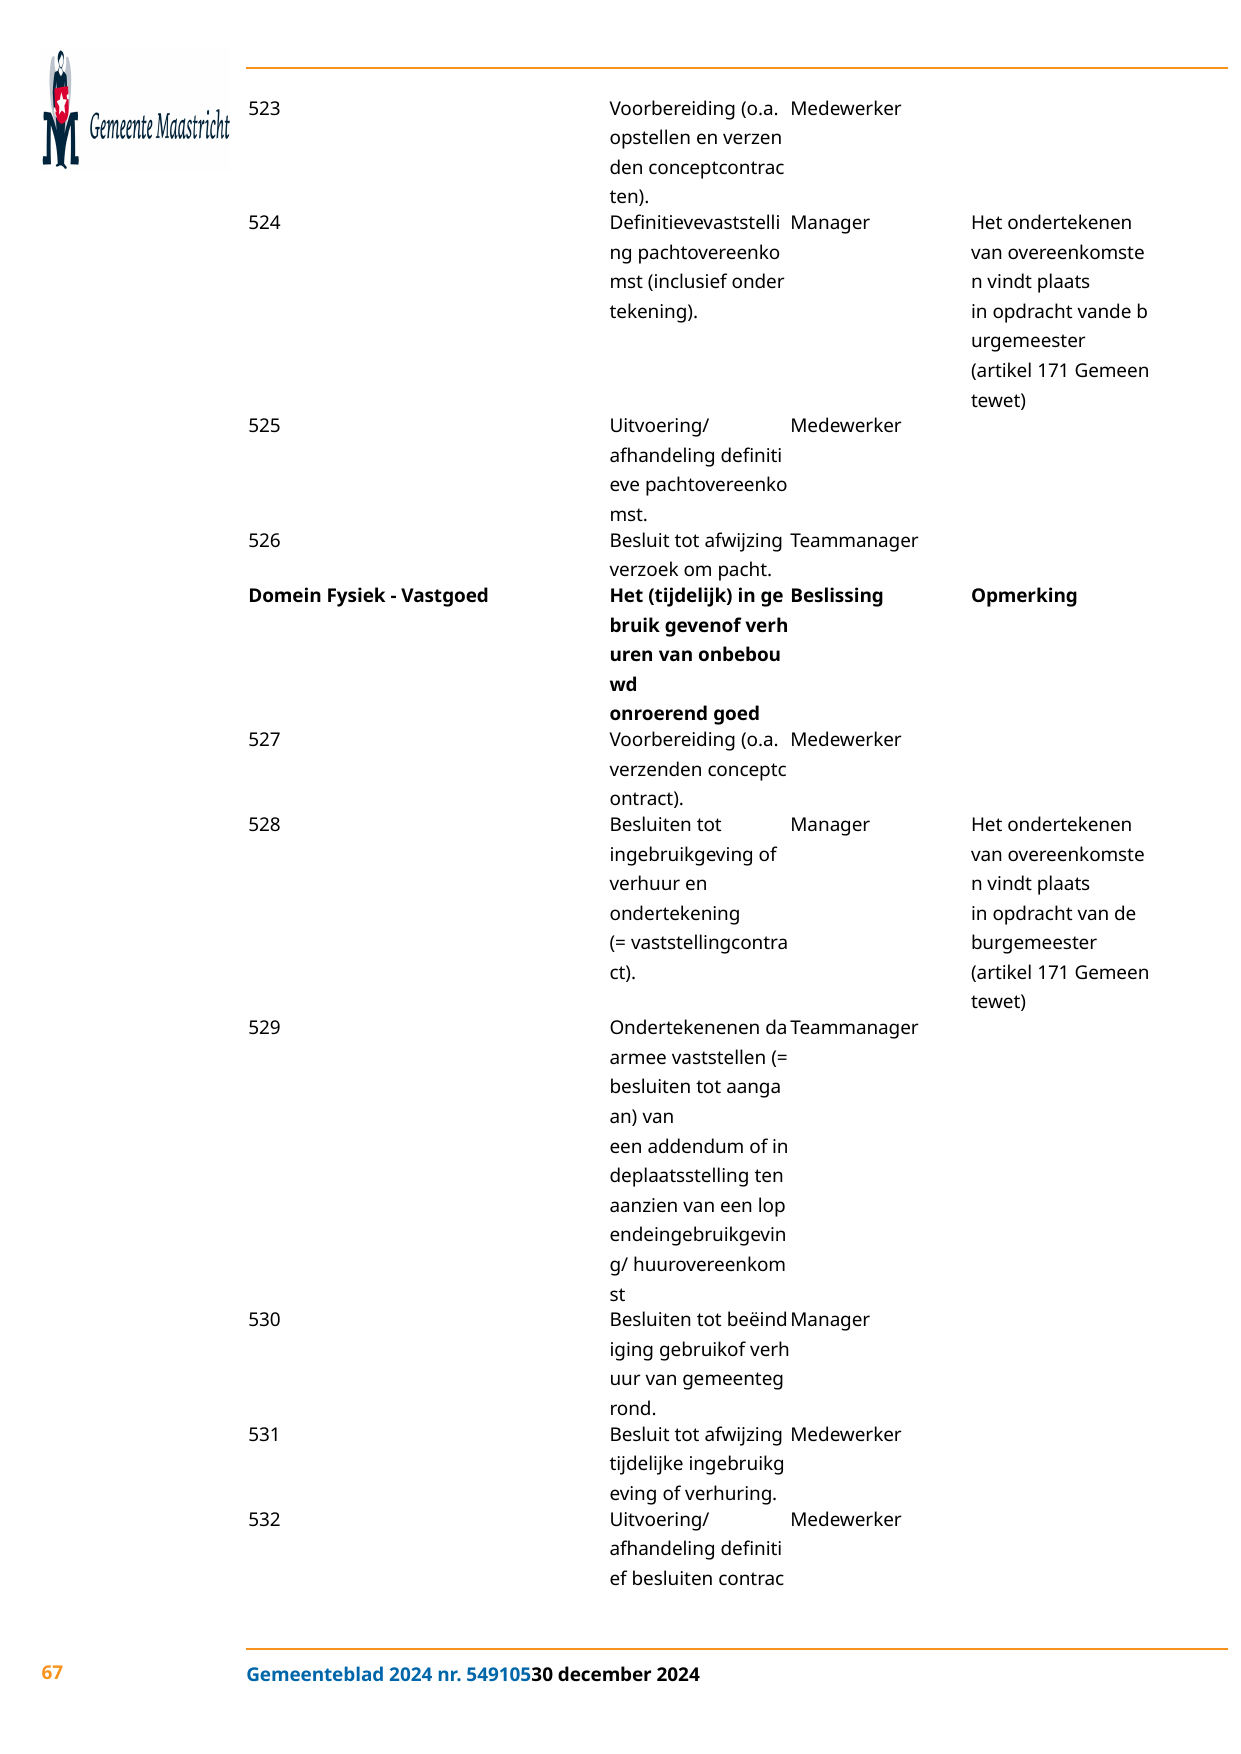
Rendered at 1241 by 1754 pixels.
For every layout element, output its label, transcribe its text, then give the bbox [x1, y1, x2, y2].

table_cell Teammanager [790, 1015, 971, 1306]
table_cell [429, 1015, 609, 1306]
table_cell Manager [790, 811, 971, 1014]
table_cell Beslissing [790, 582, 971, 726]
table_cell 526 [248, 527, 429, 582]
table_cell Medewerker [790, 413, 971, 527]
table_cell [429, 95, 609, 209]
table_cell 532 [248, 1506, 429, 1591]
table_cell [429, 726, 609, 811]
table_cell [971, 95, 1152, 209]
table_cell [429, 1306, 609, 1421]
table_cell [971, 527, 1152, 582]
table_cell Definitievevaststelling pachtovereenkomst (inclusief ondertekening). [609, 209, 790, 412]
table_cell Besluit tot afwijzing tijdelijke ingebruikgeving of verhuring. [609, 1421, 790, 1506]
table_cell [429, 1421, 609, 1506]
table_cell 530 [248, 1306, 429, 1421]
table_cell [971, 1506, 1152, 1591]
table_cell Het (tijdelijk) in gebruik gevenof verhuren van onbebouwd onroerend goed [609, 582, 790, 726]
table_cell 531 [248, 1421, 429, 1506]
picture [41, 47, 231, 172]
table_cell Het ondertekenen van overeenkomsten vindt plaats in opdracht van de burgemeester (artikel 171 Gemeentewet) [971, 811, 1152, 1014]
table_cell [971, 1421, 1152, 1506]
table_cell 528 [248, 811, 429, 1014]
table_cell Besluiten tot beëindiging gebruikof verhuur van gemeentegrond. [609, 1306, 790, 1421]
table_cell Besluiten tot ingebruikgeving of verhuur en ondertekening (= vaststellingcontract). [609, 811, 790, 1014]
table_cell [429, 811, 609, 1014]
table_cell [971, 726, 1152, 811]
table_cell [971, 1015, 1152, 1306]
table_cell Medewerker [790, 726, 971, 811]
table_cell 523 [248, 95, 429, 209]
table_cell Uitvoering/afhandeling definitief besluiten contrac [609, 1506, 790, 1591]
table_cell [971, 1306, 1152, 1421]
table_cell Opmerking [971, 582, 1152, 726]
table_cell Manager [790, 209, 971, 412]
table_cell Ondertekenenen daarmee vaststellen (=besluiten tot aangaan) van een addendum of indeplaatsstelling ten aanzien van een lopendeingebruikgeving/ huurovereenkomst [609, 1015, 790, 1306]
table_cell Medewerker [790, 1506, 971, 1591]
table_cell Domein Fysiek - Vastgoed [248, 582, 609, 726]
table_cell 529 [248, 1015, 429, 1306]
table_cell Medewerker [790, 95, 971, 209]
table_cell Uitvoering/afhandeling definitieve pachtovereenkomst. [609, 413, 790, 527]
table_cell Voorbereiding (o.a. opstellen en verzenden conceptcontracten). [609, 95, 790, 209]
table_cell [429, 527, 609, 582]
table_cell Het ondertekenen van overeenkomsten vindt plaats in opdracht vande burgemeester (artikel 171 Gemeentewet) [971, 209, 1152, 412]
table_cell Voorbereiding (o.a. verzenden conceptcontract). [609, 726, 790, 811]
table_cell [429, 1506, 609, 1591]
table_cell 525 [248, 413, 429, 527]
table_cell [971, 413, 1152, 527]
table_cell 527 [248, 726, 429, 811]
table_cell Besluit tot afwijzing verzoek om pacht. [609, 527, 790, 582]
table_cell Manager [790, 1306, 971, 1421]
table_cell [429, 209, 609, 412]
table_cell Teammanager [790, 527, 971, 582]
table_cell 524 [248, 209, 429, 412]
table_cell [429, 413, 609, 527]
table_cell Medewerker [790, 1421, 971, 1506]
